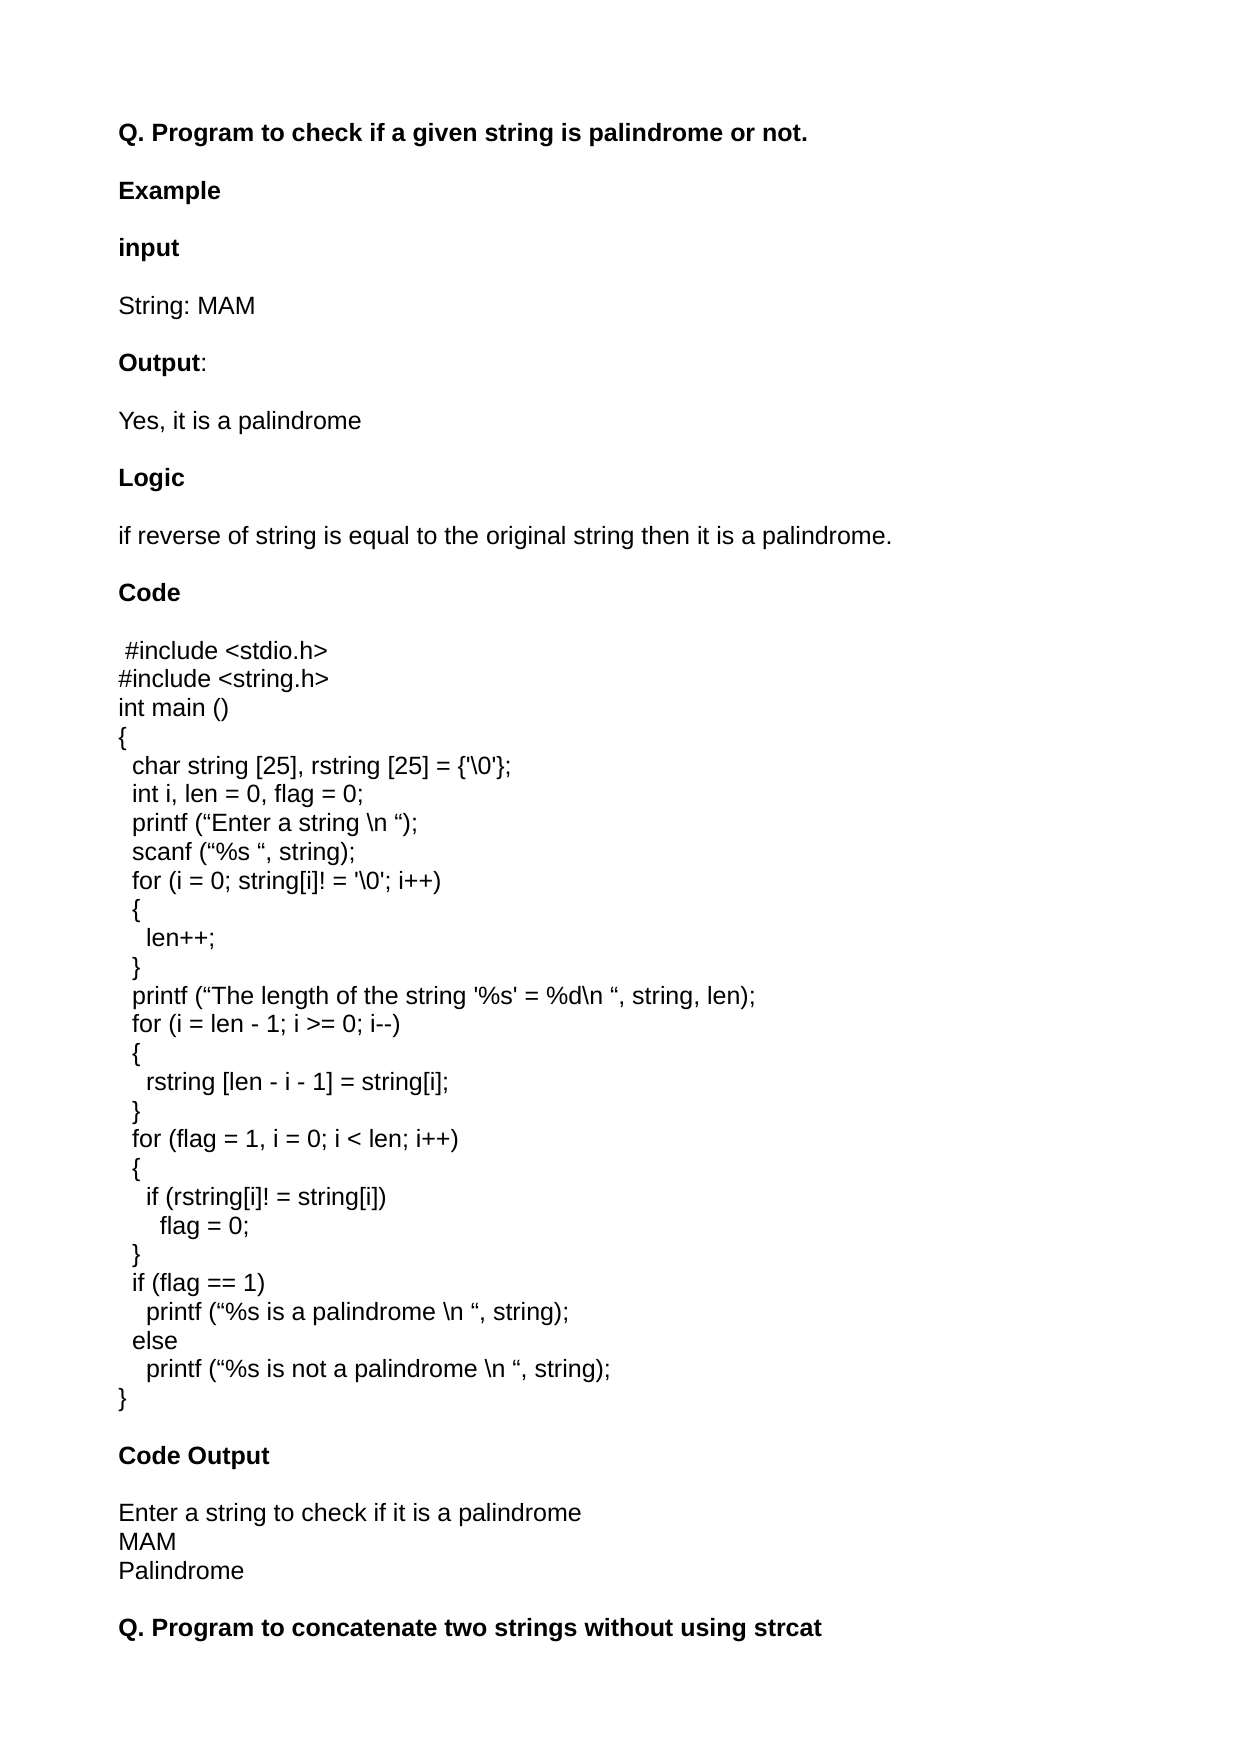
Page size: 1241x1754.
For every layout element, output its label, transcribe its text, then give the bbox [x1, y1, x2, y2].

text } [118, 952, 1122, 981]
text if (rstring[i]! = string[i]) [118, 1182, 1122, 1211]
text { [118, 894, 1122, 923]
text { [118, 1153, 1122, 1182]
text Logic [118, 463, 1122, 492]
text len++; [118, 923, 1122, 952]
text } [118, 1239, 1122, 1268]
text char string [25], rstring [25] = {'\0'}; [118, 751, 1122, 779]
text } [118, 1383, 1122, 1412]
text printf (“Enter a string \n “); [118, 808, 1122, 837]
text Q. Program to concatenate two strings without using strcat [118, 1613, 1122, 1642]
text #include <stdio.h> [118, 636, 1122, 664]
text String: MAM [118, 291, 1122, 319]
text if (flag == 1) [118, 1268, 1122, 1297]
text printf (“The length of the string '%s' = %d\n “, string, len); [118, 981, 1122, 1009]
text printf (“%s is a palindrome \n “, string); [118, 1297, 1122, 1326]
text int main () [118, 693, 1122, 722]
text Enter a string to check if it is a palindrome [118, 1498, 1122, 1527]
text } [118, 1096, 1122, 1124]
text int i, len = 0, flag = 0; [118, 779, 1122, 808]
text Example [118, 176, 1122, 204]
text Output: [118, 348, 1122, 377]
text #include <string.h> [118, 664, 1122, 693]
text for (i = 0; string[i]! = '\0'; i++) [118, 866, 1122, 894]
text Code Output [118, 1441, 1122, 1469]
text scanf (“%s “, string); [118, 837, 1122, 866]
text rstring [len - i - 1] = string[i]; [118, 1067, 1122, 1096]
text Palindrome [118, 1556, 1122, 1584]
text Q. Program to check if a given string is palindrome or not. [118, 118, 1122, 147]
text for (i = len - 1; i >= 0; i--) [118, 1009, 1122, 1038]
text input [118, 233, 1122, 262]
text Yes, it is a palindrome [118, 406, 1122, 434]
text if reverse of string is equal to the original string then it is a palindrome. [118, 521, 1122, 549]
text else [118, 1326, 1122, 1354]
text { [118, 1038, 1122, 1067]
text printf (“%s is not a palindrome \n “, string); [118, 1354, 1122, 1383]
text MAM [118, 1527, 1122, 1556]
text flag = 0; [118, 1211, 1122, 1239]
text for (flag = 1, i = 0; i < len; i++) [118, 1124, 1122, 1153]
text { [118, 722, 1122, 751]
text Code [118, 578, 1122, 607]
